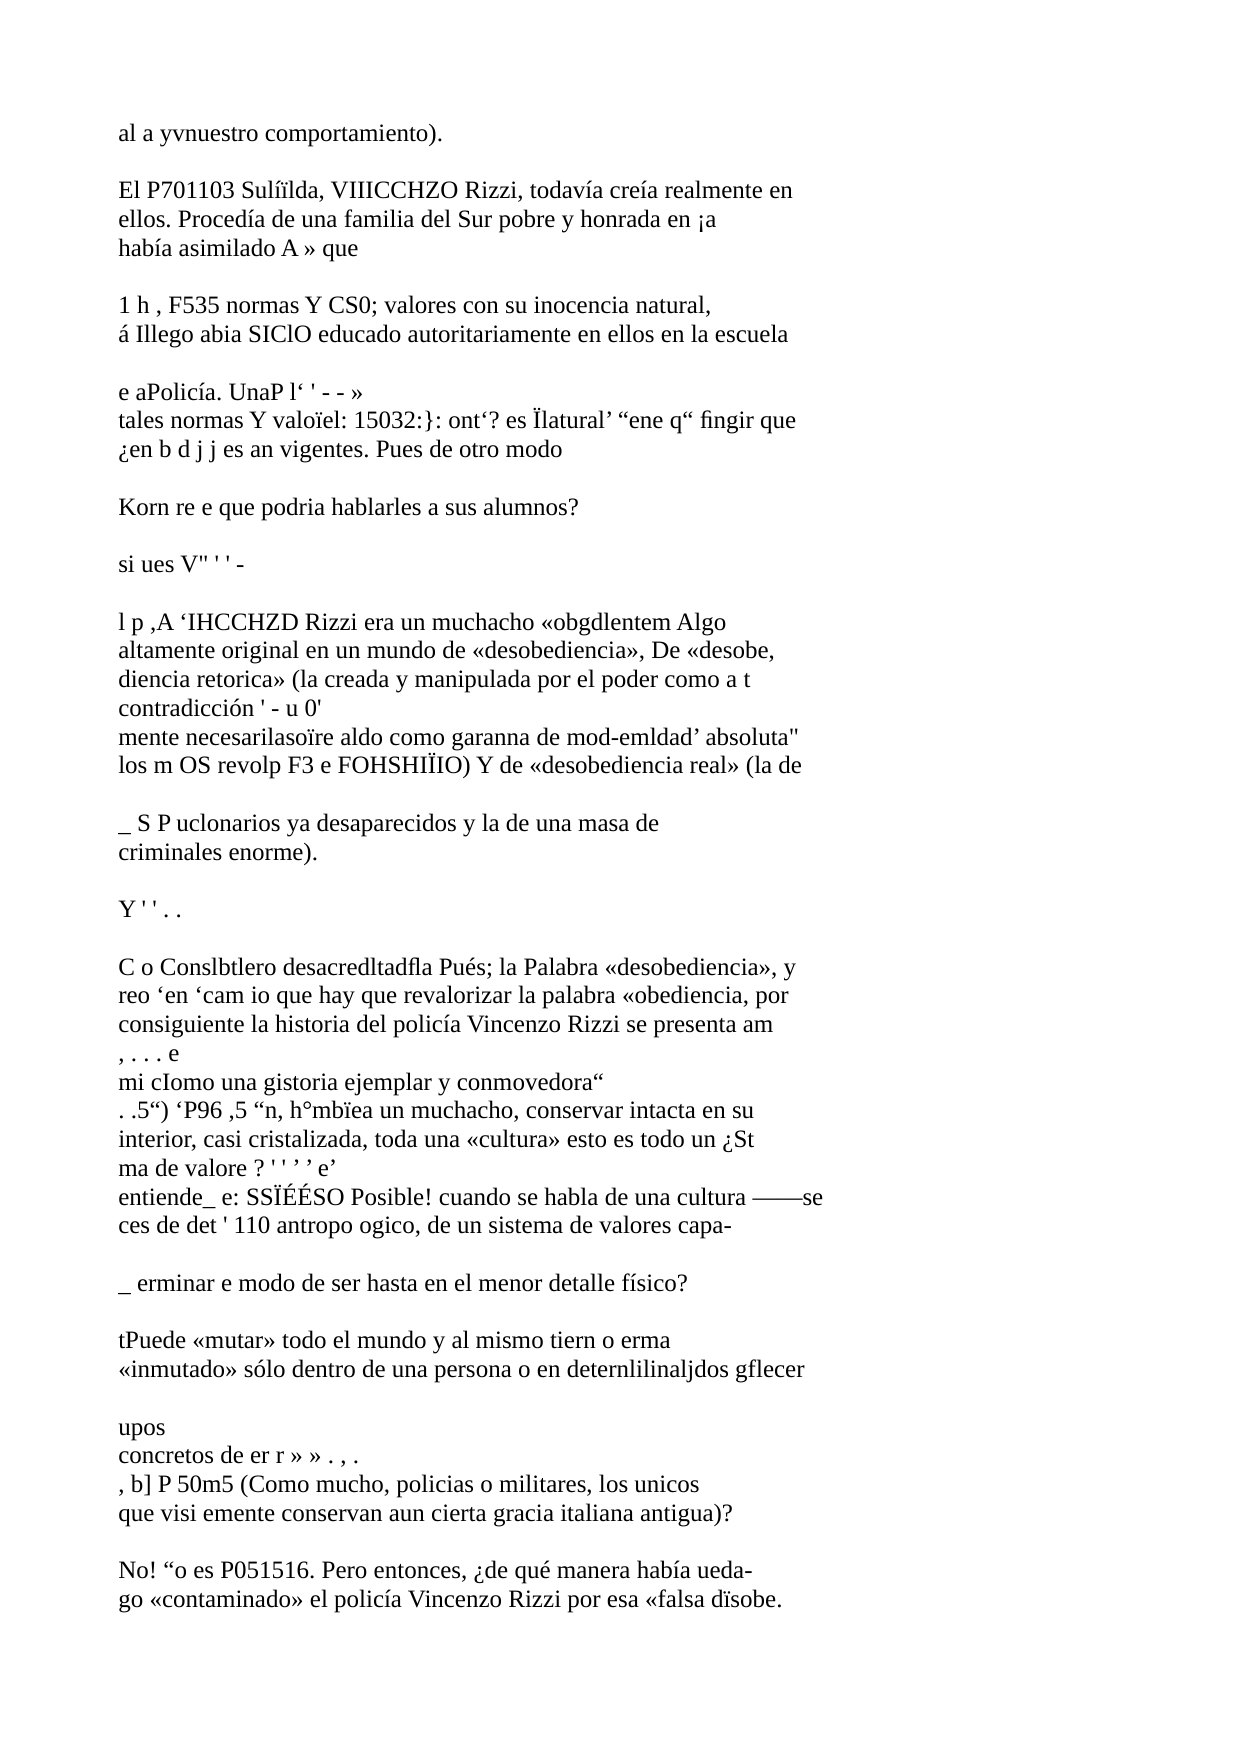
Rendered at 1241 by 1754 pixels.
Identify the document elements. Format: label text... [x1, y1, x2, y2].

text diencia retorica» (la creada y manipulada por el poder como a t [118, 664, 1122, 693]
text consiguiente la historia del policía Vincenzo Rizzi se presenta am [118, 1009, 1122, 1038]
text entiende_ e: SSÏÉÉSO Posible! cuando se habla de una cultura ——se [118, 1182, 1122, 1211]
text No! “o es P051516. Pero entonces, ¿de qué manera había ueda- [118, 1556, 1122, 1584]
text _ erminar e modo de ser hasta en el menor detalle físico? [118, 1268, 1122, 1297]
text ellos. Procedía de una familia del Sur pobre y honrada en ¡a [118, 204, 1122, 233]
text criminales enorme). [118, 837, 1122, 866]
text había asimilado A » que [118, 233, 1122, 262]
text altamente original en un mundo de «desobediencia», De «desobe, [118, 636, 1122, 664]
text El P701103 Sulíïlda, VIIICCHZO Rizzi, todavía creía realmente en [118, 176, 1122, 204]
text _ S P uclonarios ya desaparecidos y la de una masa de [118, 808, 1122, 837]
text 1 h , F535 normas Y CS0; valores con su inocencia natural, [118, 291, 1122, 319]
text mente necesarilasoïre aldo como garanna de mod-emldad’ absoluta" [118, 722, 1122, 751]
text ma de valore ? ' ' ’ ’ e’ [118, 1153, 1122, 1182]
text ¿en b d j j es an vigentes. Pues de otro modo [118, 434, 1122, 463]
text tPuede «mutar» todo el mundo y al mismo tiern o erma [118, 1326, 1122, 1354]
text contradicción ' - u 0' [118, 693, 1122, 722]
text concretos de er r » » . , . [118, 1441, 1122, 1469]
text upos [118, 1412, 1122, 1441]
text que visi emente conservan aun cierta gracia italiana antigua)? [118, 1498, 1122, 1527]
text , b] P 50m5 (Como mucho, policias o militares, los unicos [118, 1469, 1122, 1498]
text Y ' ' . . [118, 894, 1122, 923]
text l p ,A ‘IHCCHZD Rizzi era un muchacho «obgdlentem Algo [118, 607, 1122, 636]
text reo ‘en ‘cam io que hay que revalorizar la palabra «obediencia, por [118, 981, 1122, 1009]
text interior, casi cristalizada, toda una «cultura» esto es todo un ¿St [118, 1124, 1122, 1153]
text los m OS revolp F3 e FOHSHIÏIO) Y de «desobediencia real» (la de [118, 751, 1122, 779]
text Korn re e que podria hablarles a sus alumnos? [118, 492, 1122, 521]
text . .5“) ‘P96 ,5 “n, h°mbïea un muchacho, conservar intacta en su [118, 1096, 1122, 1124]
text mi cIomo una gistoria ejemplar y conmovedora“ [118, 1067, 1122, 1096]
text «inmutado» sólo dentro de una persona o en deternlilinaljdos gflecer [118, 1354, 1122, 1383]
text e aPolicía. UnaP l‘ ' - - » [118, 377, 1122, 406]
text ces de det ' 110 antropo ogico, de un sistema de valores capa- [118, 1211, 1122, 1239]
text tales normas Y valoïel: 15032:}: ont‘? es Ïlatural’ “ene q“ ﬁngir que [118, 406, 1122, 434]
text go «contaminado» el policía Vincenzo Rizzi por esa «falsa dïsobe. [118, 1584, 1122, 1613]
text C o Conslbtlero desacredltadﬂa Pués; la Palabra «desobediencia», y [118, 952, 1122, 981]
text á Illego abia SIClO educado autoritariamente en ellos en la escuela [118, 319, 1122, 348]
text si ues V" ' ' - [118, 549, 1122, 578]
text al a yvnuestro comportamiento). [118, 118, 1122, 147]
text , . . . e [118, 1038, 1122, 1067]
